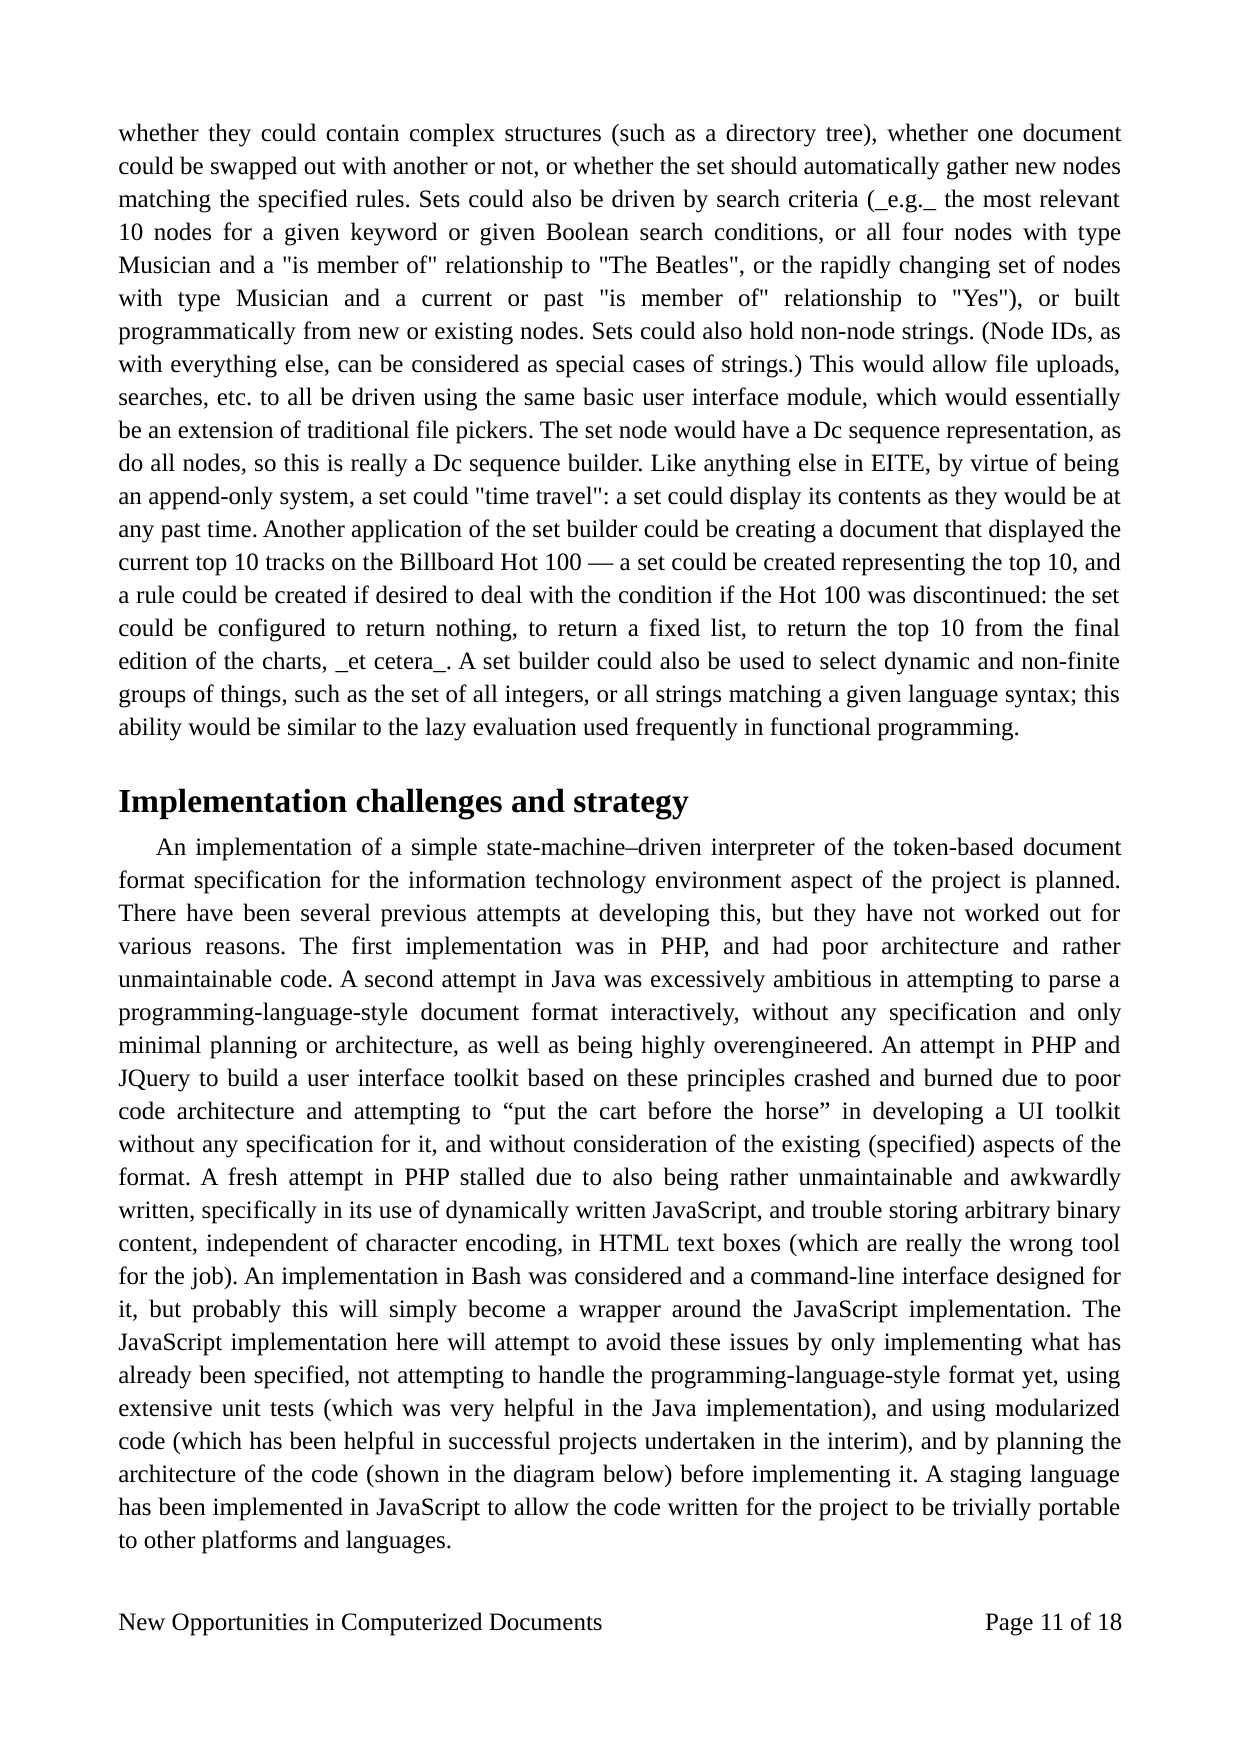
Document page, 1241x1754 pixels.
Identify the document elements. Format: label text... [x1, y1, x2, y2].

text whether they could contain complex structures (such as a directory tree), whether one document could be swapped out with another or not, or whether the set should automatically gather new nodes matching the specified rules. Sets could also be driven by search criteria (_e.g._ the most relevant 10 nodes for a given keyword or given Boolean search conditions, or all four nodes with type Musician and a "is member of" relationship to "The Beatles", or the rapidly changing set of nodes with type Musician and a current or past "is member of" relationship to "Yes"), or built programmatically from new or existing nodes. Sets could also hold non-node strings. (Node IDs, as with everything else, can be considered as special cases of strings.) This would allow file uploads, searches, etc. to all be driven using the same basic user interface module, which would essentially be an extension of traditional file pickers. The set node would have a Dc sequence representation, as do all nodes, so this is really a Dc sequence builder. Like anything else in EITE, by virtue of being an append-only system, a set could "time travel": a set could display its contents as they would be at any past time. Another application of the set builder could be creating a document that displayed the current top 10 tracks on the Billboard Hot 100 — a set could be created representing the top 10, and a rule could be created if desired to deal with the condition if the Hot 100 was discontinued: the set could be configured to return nothing, to return a fixed list, to return the top 10 from the final edition of the charts, _et cetera_. A set builder could also be used to select dynamic and non-finite groups of things, such as the set of all integers, or all strings matching a given language syntax; this ability would be similar to the lazy evaluation used frequently in functional programming. [118, 118, 1122, 741]
text An implementation of a simple state-machine–driven interpreter of the token-based document format specification for the information technology environment aspect of the project is planned. There have been several previous attempts at developing this, but they have not worked out for various reasons. The first implementation was in PHP, and had poor architecture and rather unmaintainable code. A second attempt in Java was excessively ambitious in attempting to parse a programming-language-style document format interactively, without any specification and only minimal planning or architecture, as well as being highly overengineered. An attempt in PHP and JQuery to build a user interface toolkit based on these principles crashed and burned due to poor code architecture and attempting to “put the cart before the horse” in developing a UI toolkit without any specification for it, and without consideration of the existing (specified) aspects of the format. A fresh attempt in PHP stalled due to also being rather unmaintainable and awkwardly written, specifically in its use of dynamically written JavaScript, and trouble storing arbitrary binary content, independent of character encoding, in HTML text boxes (which are really the wrong tool for the job). An implementation in Bash was considered and a command-line interface designed for it, but probably this will simply become a wrapper around the JavaScript implementation. The JavaScript implementation here will attempt to avoid these issues by only implementing what has already been specified, not attempting to handle the programming-language-style format yet, using extensive unit tests (which was very helpful in the Java implementation), and using modularized code (which has been helpful in successful projects undertaken in the interim), and by planning the architecture of the code (shown in the diagram below) before implementing it. A staging language has been implemented in JavaScript to allow the code written for the project to be trivially portable to other platforms and languages. [118, 832, 1122, 1554]
subtitle Implementation challenges and strategy [118, 781, 1122, 819]
